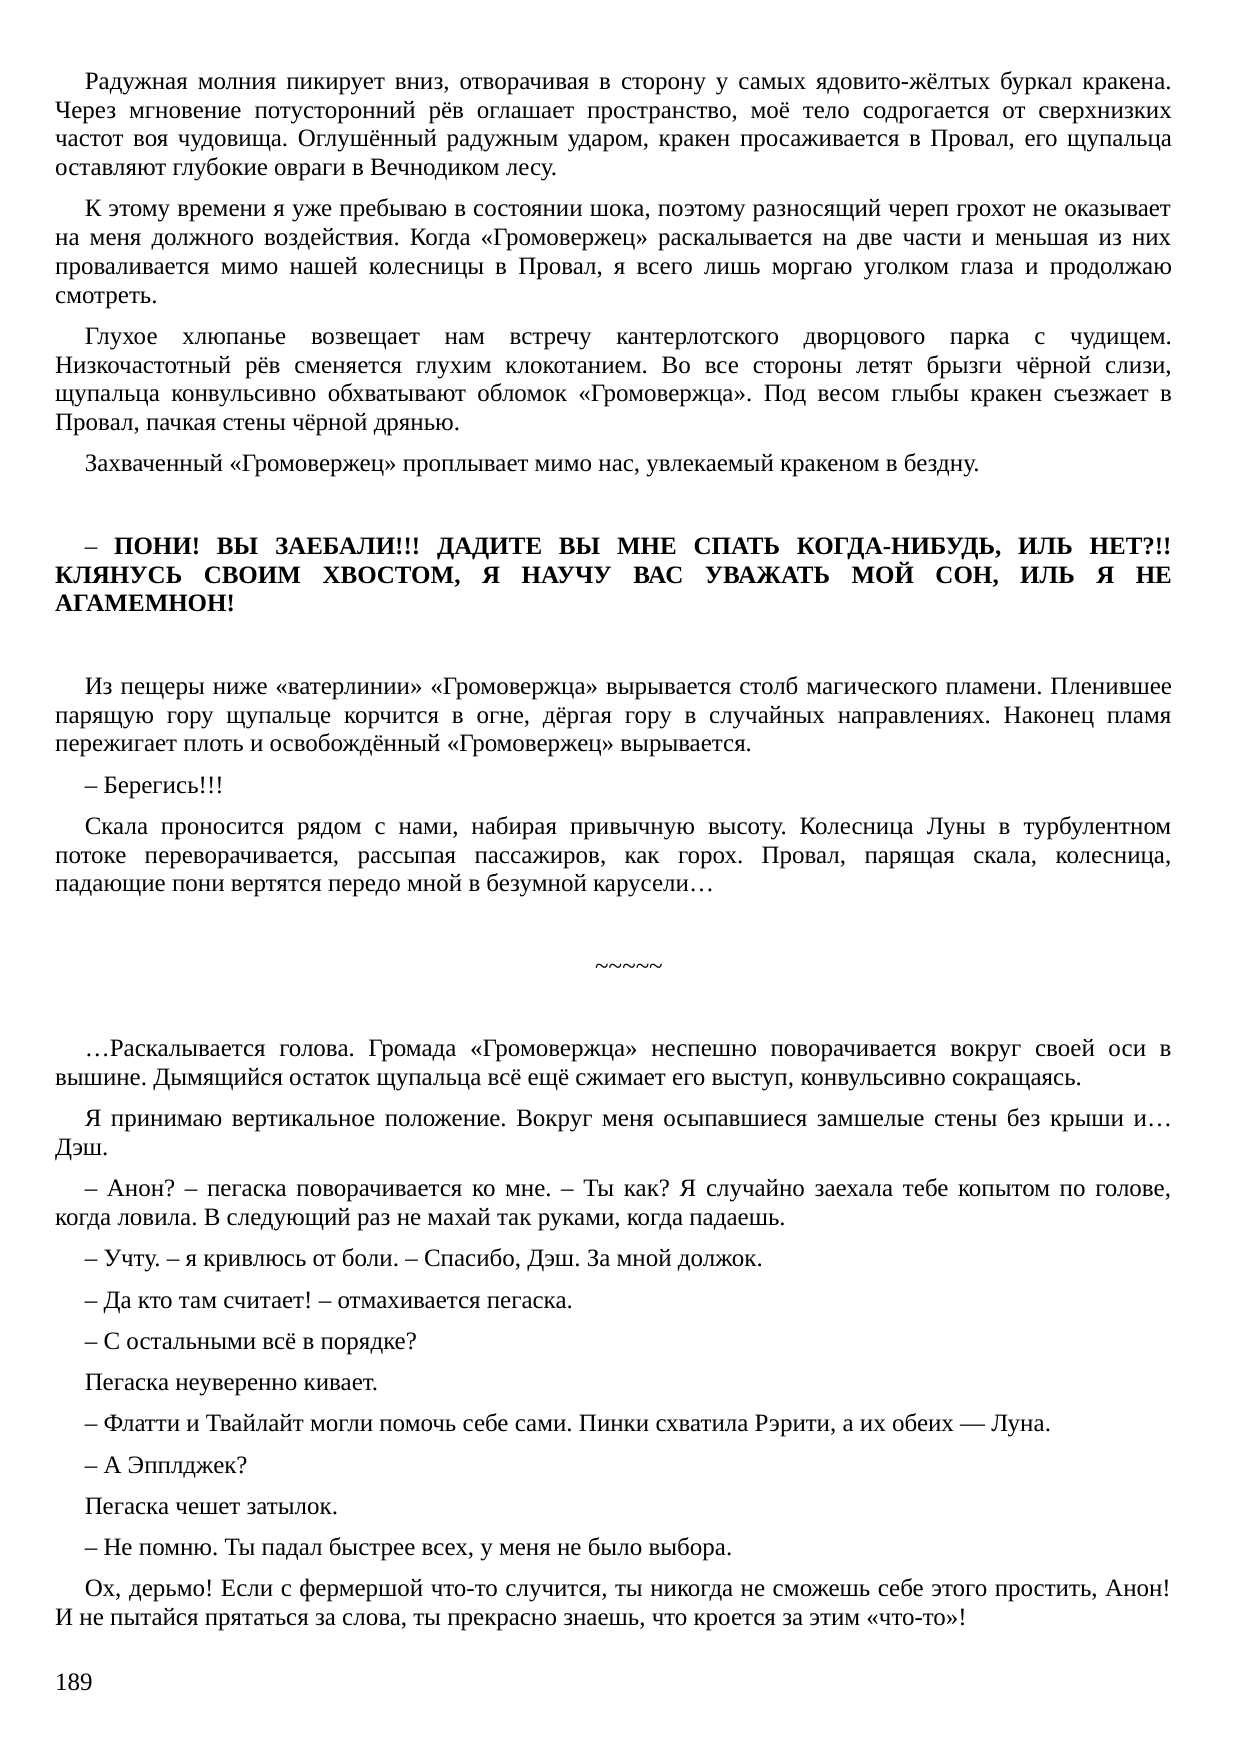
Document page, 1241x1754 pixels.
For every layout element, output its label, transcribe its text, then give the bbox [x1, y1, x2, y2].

text – Не помню. Ты падал быстрее всех, у меня не было выбора. [55, 1532, 1173, 1561]
text Глухое хлюпанье возвещает нам встречу кантерлотского дворцового парка с чудищем. Низкочастотный рёв сменяется глухим клокотанием. Во все стороны летят брызги чёрной слизи, щупальца конвульсивно обхватывают обломок «Громовержца». Под весом глыбы кракен съезжает в Провал, пачкая стены чёрной дрянью. [55, 321, 1173, 436]
text – Флатти и Твайлайт могли помочь себе сами. Пинки схватила Рэрити, а их обеих — Луна. [55, 1408, 1173, 1437]
text Пегаска неуверенно кивает. [55, 1367, 1173, 1396]
text – Берегись!!! [55, 770, 1173, 798]
text ~~~~~ [55, 951, 1173, 980]
text К этому времени я уже пребываю в состоянии шока, поэтому разносящий череп грохот не оказывает на меня должного воздействия. Когда «Громовержец» раскалывается на две части и меньшая из них проваливается мимо нашей колесницы в Провал, я всего лишь моргаю уголком глаза и продолжаю смотреть. [55, 193, 1173, 308]
text – ПОНИ! ВЫ ЗАЕБАЛИ!!! ДАДИТЕ ВЫ МНЕ СПАТЬ КОГДА-НИБУДЬ, ИЛЬ НЕТ?!! КЛЯНУСЬ СВОИМ ХВОСТОМ, Я НАУЧУ ВАС УВАЖАТЬ МОЙ СОН, ИЛЬ Я НЕ АГАМЕМНОН! [55, 531, 1173, 617]
text Скала проносится рядом с нами, набирая привычную высоту. Колесница Луны в турбулентном потоке переворачивается, рассыпая пассажиров, как горох. Провал, парящая скала, колесница, падающие пони вертятся передо мной в безумной карусели… [55, 811, 1173, 897]
text Радужная молния пикирует вниз, отворачивая в сторону у самых ядовито-жёлтых буркал кракена. Через мгновение потусторонний рёв оглашает пространство, моё тело содрогается от сверхнизких частот воя чудовища. Оглушённый радужным ударом, кракен просаживается в Провал, его щупальца оставляют глубокие овраги в Вечнодиком лесу. [55, 66, 1173, 181]
text – Учту. – я кривлюсь от боли. – Спасибо, Дэш. За мной должок. [55, 1243, 1173, 1272]
text – А Эпплджек? [55, 1450, 1173, 1478]
text Я принимаю вертикальное положение. Вокруг меня осыпавшиеся замшелые стены без крыши и… Дэш. [55, 1103, 1173, 1161]
text – С остальными всё в порядке? [55, 1326, 1173, 1355]
text – Анон? – пегаска поворачивается ко мне. – Ты как? Я случайно заехала тебе копытом по голове, когда ловила. В следующий раз не махай так руками, когда падаешь. [55, 1173, 1173, 1231]
text Из пещеры ниже «ватерлинии» «Громовержца» вырывается столб магического пламени. Пленившее парящую гору щупальце корчится в огне, дёргая гору в случайных направлениях. Наконец пламя пережигает плоть и освобождённый «Громовержец» вырывается. [55, 671, 1173, 757]
text Пегаска чешет затылок. [55, 1491, 1173, 1520]
text …Раскалывается голова. Громада «Громовержца» неспешно поворачивается вокруг своей оси в вышине. Дымящийся остаток щупальца всё ещё сжимает его выступ, конвульсивно сокращаясь. [55, 1033, 1173, 1091]
text Захваченный «Громовержец» проплывает мимо нас, увлекаемый кракеном в бездну. [55, 448, 1173, 477]
text – Да кто там считает! – отмахивается пегаска. [55, 1285, 1173, 1313]
text Ох, дерьмо! Если с фермершой что-то случится, ты никогда не сможешь себе этого простить, Анон! И не пытайся прятаться за слова, ты прекрасно знаешь, что кроется за этим «что-то»! [55, 1573, 1173, 1631]
